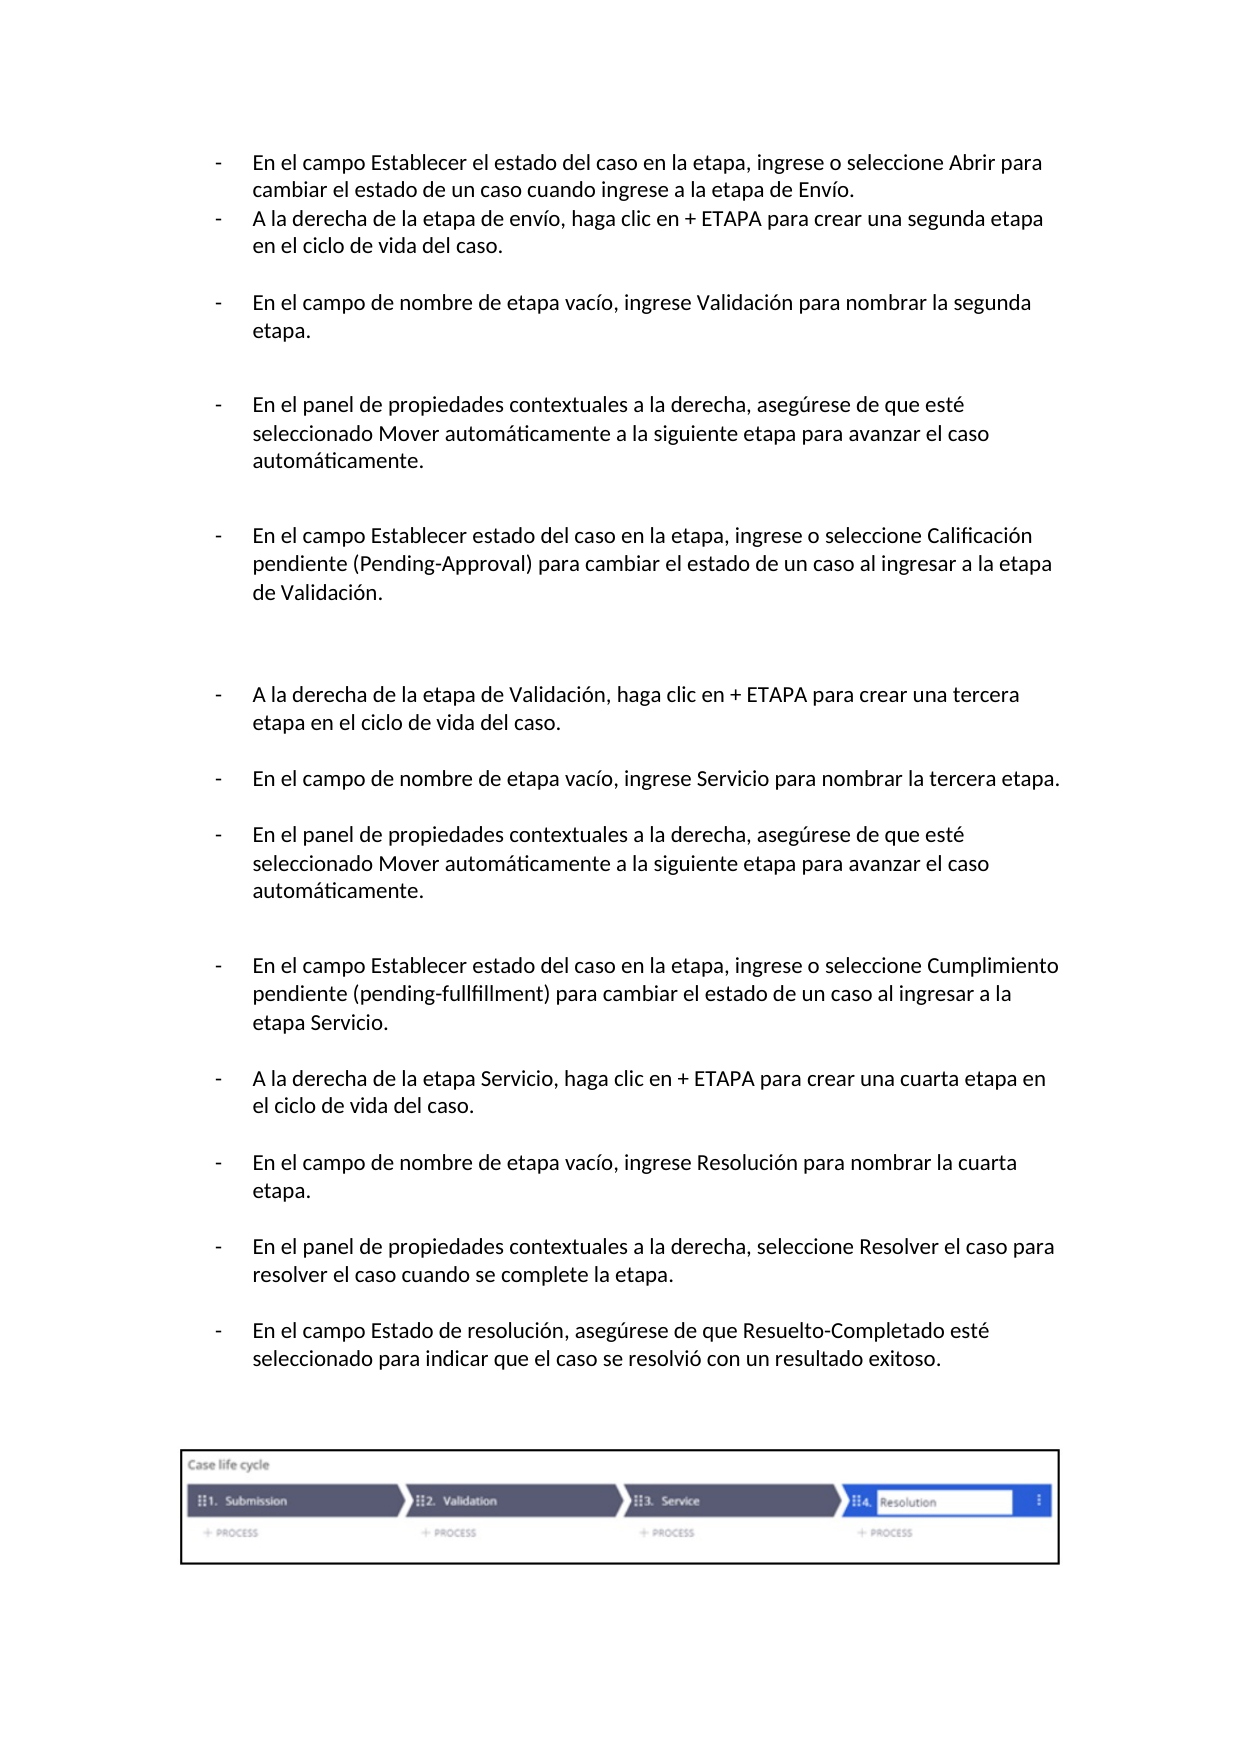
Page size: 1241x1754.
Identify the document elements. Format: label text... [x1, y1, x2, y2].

list En el campo de nombre de etapa vacío, ingrese Resolución para nombrar la cuarta etapa. [215, 1148, 1063, 1204]
list En el campo Establecer estado del caso en la etapa, ingrese o seleccione Cumplimiento pendiente (pending-fullfillment) para cambiar el estado de un caso al ingresar a la etapa Servicio. [215, 952, 1063, 1036]
list A la derecha de la etapa de envío, haga clic en + ETAPA para crear una segunda etapa en el ciclo de vida del caso. [215, 204, 1063, 260]
list En el campo Establecer el estado del caso en la etapa, ingrese o seleccione Abrir para cambiar el estado de un caso cuando ingrese a la etapa de Envío. [215, 148, 1063, 204]
list A la derecha de la etapa de Validación, haga clic en + ETAPA para crear una tercera etapa en el ciclo de vida del caso. [215, 681, 1063, 737]
list A la derecha de la etapa Servicio, haga clic en + ETAPA para crear una cuarta etapa en el ciclo de vida del caso. [215, 1064, 1063, 1120]
list En el campo Establecer estado del caso en la etapa, ingrese o seleccione Calificación pendiente (Pending-Approval) para cambiar el estado de un caso al ingresar a la etapa de Validación. [215, 522, 1063, 606]
list En el panel de propiedades contextuales a la derecha, asegúrese de que esté seleccionado Mover automáticamente a la siguiente etapa para avanzar el caso automáticamente. [215, 821, 1063, 905]
picture [177, 1446, 1063, 1570]
list En el campo Estado de resolución, asegúrese de que Resuelto-Completado esté seleccionado para indicar que el caso se resolvió con un resultado exitoso. [215, 1316, 1063, 1372]
list En el panel de propiedades contextuales a la derecha, asegúrese de que esté seleccionado Mover automáticamente a la siguiente etapa para avanzar el caso automáticamente. [215, 391, 1063, 475]
list En el campo de nombre de etapa vacío, ingrese Servicio para nombrar la tercera etapa. [215, 764, 1063, 793]
list En el campo de nombre de etapa vacío, ingrese Validación para nombrar la segunda etapa. [215, 288, 1063, 344]
list En el panel de propiedades contextuales a la derecha, seleccione Resolver el caso para resolver el caso cuando se complete la etapa. [215, 1232, 1063, 1288]
